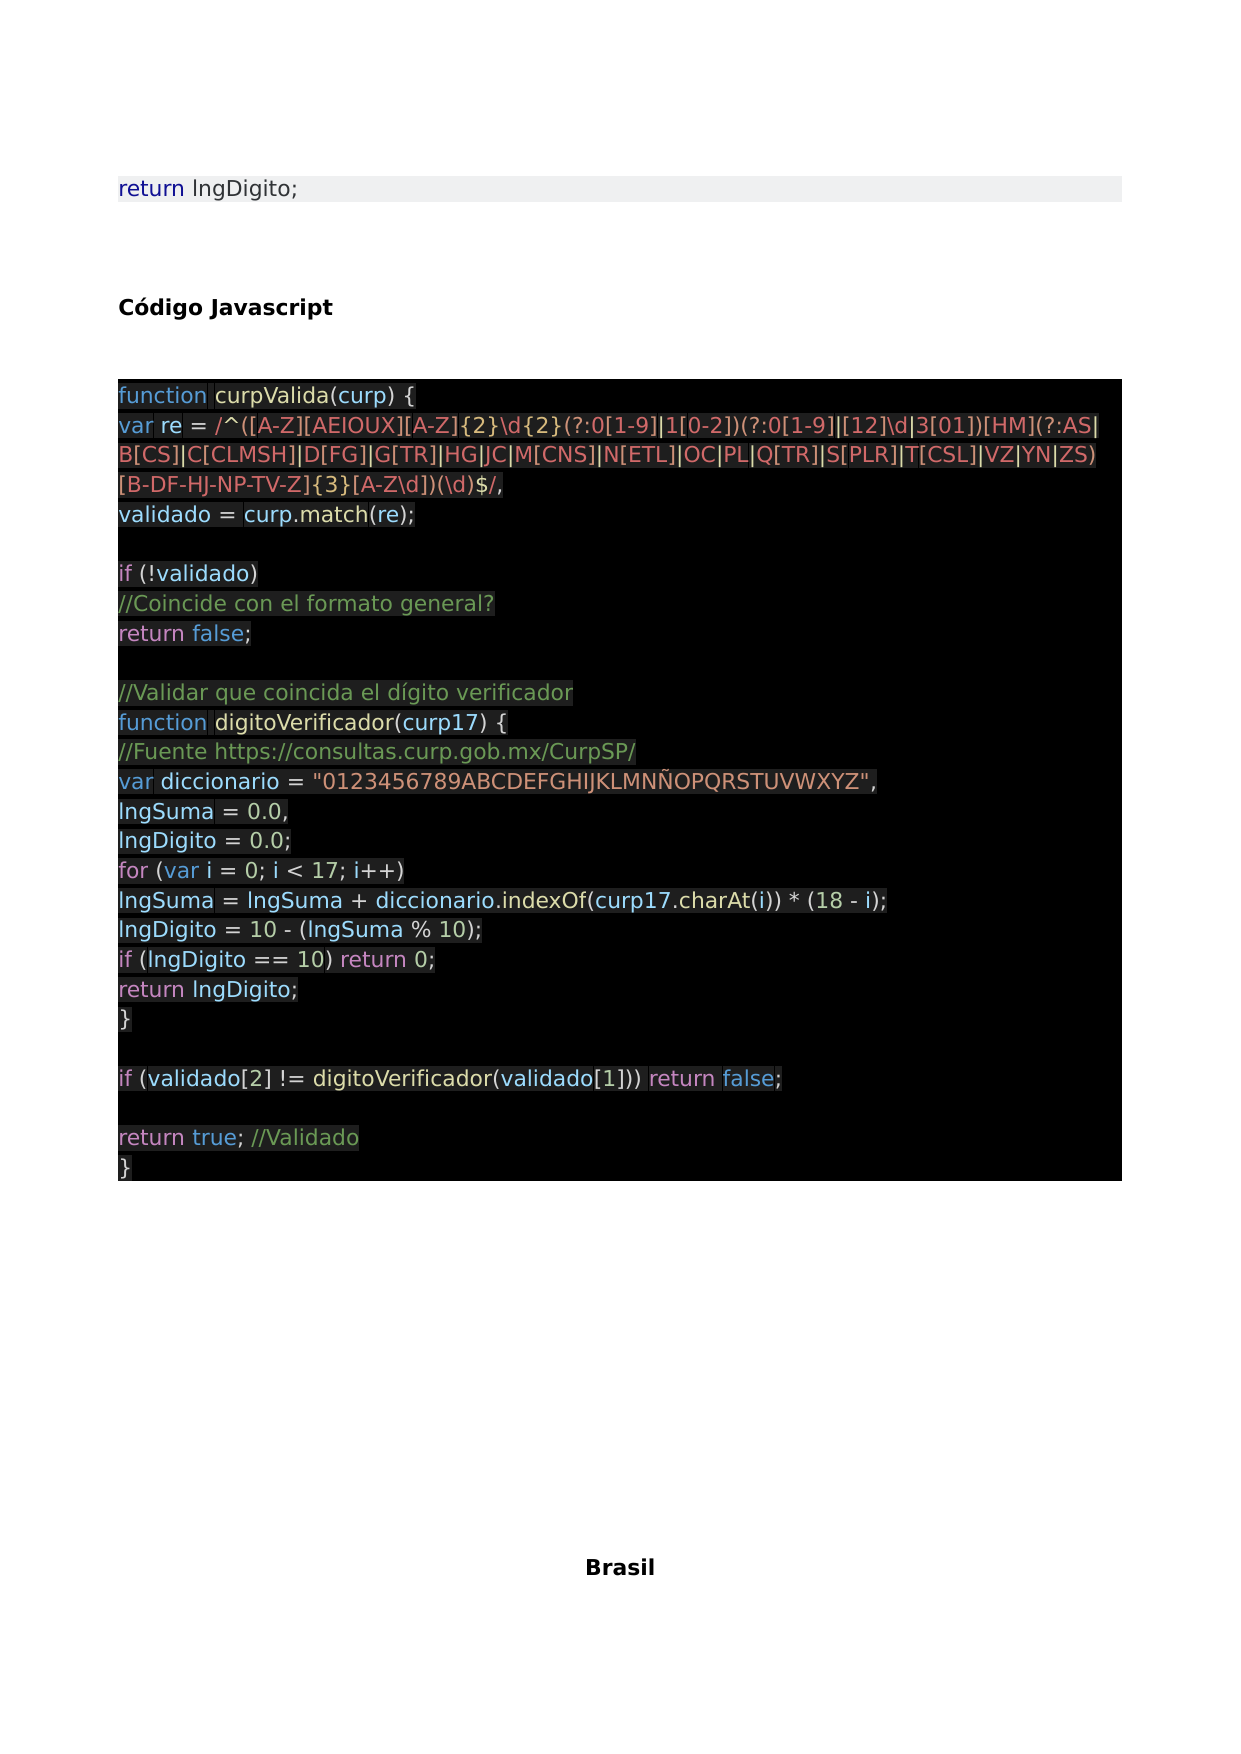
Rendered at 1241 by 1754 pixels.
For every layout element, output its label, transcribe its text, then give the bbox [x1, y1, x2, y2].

text lngSuma = lngSuma + diccionario.indexOf(curp17.charAt(i)) * (18 - i); [118, 884, 1122, 913]
text if (validado[2] != digitoVerificador(validado[1])) return false; [118, 1062, 1122, 1091]
text } [118, 1002, 1122, 1032]
text lngDigito = 10 - (lngSuma % 10); [118, 913, 1122, 943]
text function curpValida(curp) { [118, 379, 1122, 409]
text Código Javascript [118, 290, 1122, 320]
text if (lngDigito == 10) return 0; [118, 943, 1122, 973]
text validado = curp.match(re); [118, 498, 1122, 527]
text var re = /^([A-Z][AEIOUX][A-Z]{2}\d{2}(?:0[1-9]|1[0-2])(?:0[1-9]|[12]\d|3[01])[HM](?:AS|B[CS]|C[CLMSH]|D[FG]|G[TR]|HG|JC|M[CNS]|N[ETL]|OC|PL|Q[TR]|S[PLR]|T[CSL]|VZ|YN|ZS)[B-DF-HJ-NP-TV-Z]{3}[A-Z\d])(\d)$/, [118, 409, 1122, 498]
text //Coincide con el formato general? [118, 587, 1122, 616]
text for (var i = 0; i < 17; i++) [118, 854, 1122, 884]
text return true; //Validado [118, 1121, 1122, 1151]
text if (!validado) [118, 557, 1122, 587]
text return lngDigito; [118, 176, 1122, 202]
text return lngDigito; [118, 973, 1122, 1002]
text Brasil [118, 1551, 1122, 1581]
text return false; [118, 616, 1122, 646]
text function digitoVerificador(curp17) { [118, 706, 1122, 735]
text lngDigito = 0.0; [118, 824, 1122, 854]
text var diccionario = "0123456789ABCDEFGHIJKLMNÑOPQRSTUVWXYZ", [118, 765, 1122, 794]
text } [118, 1151, 1122, 1181]
text lngSuma = 0.0, [118, 794, 1122, 824]
text //Validar que coincida el dígito verificador [118, 676, 1122, 706]
text //Fuente https://consultas.curp.gob.mx/CurpSP/ [118, 735, 1122, 765]
